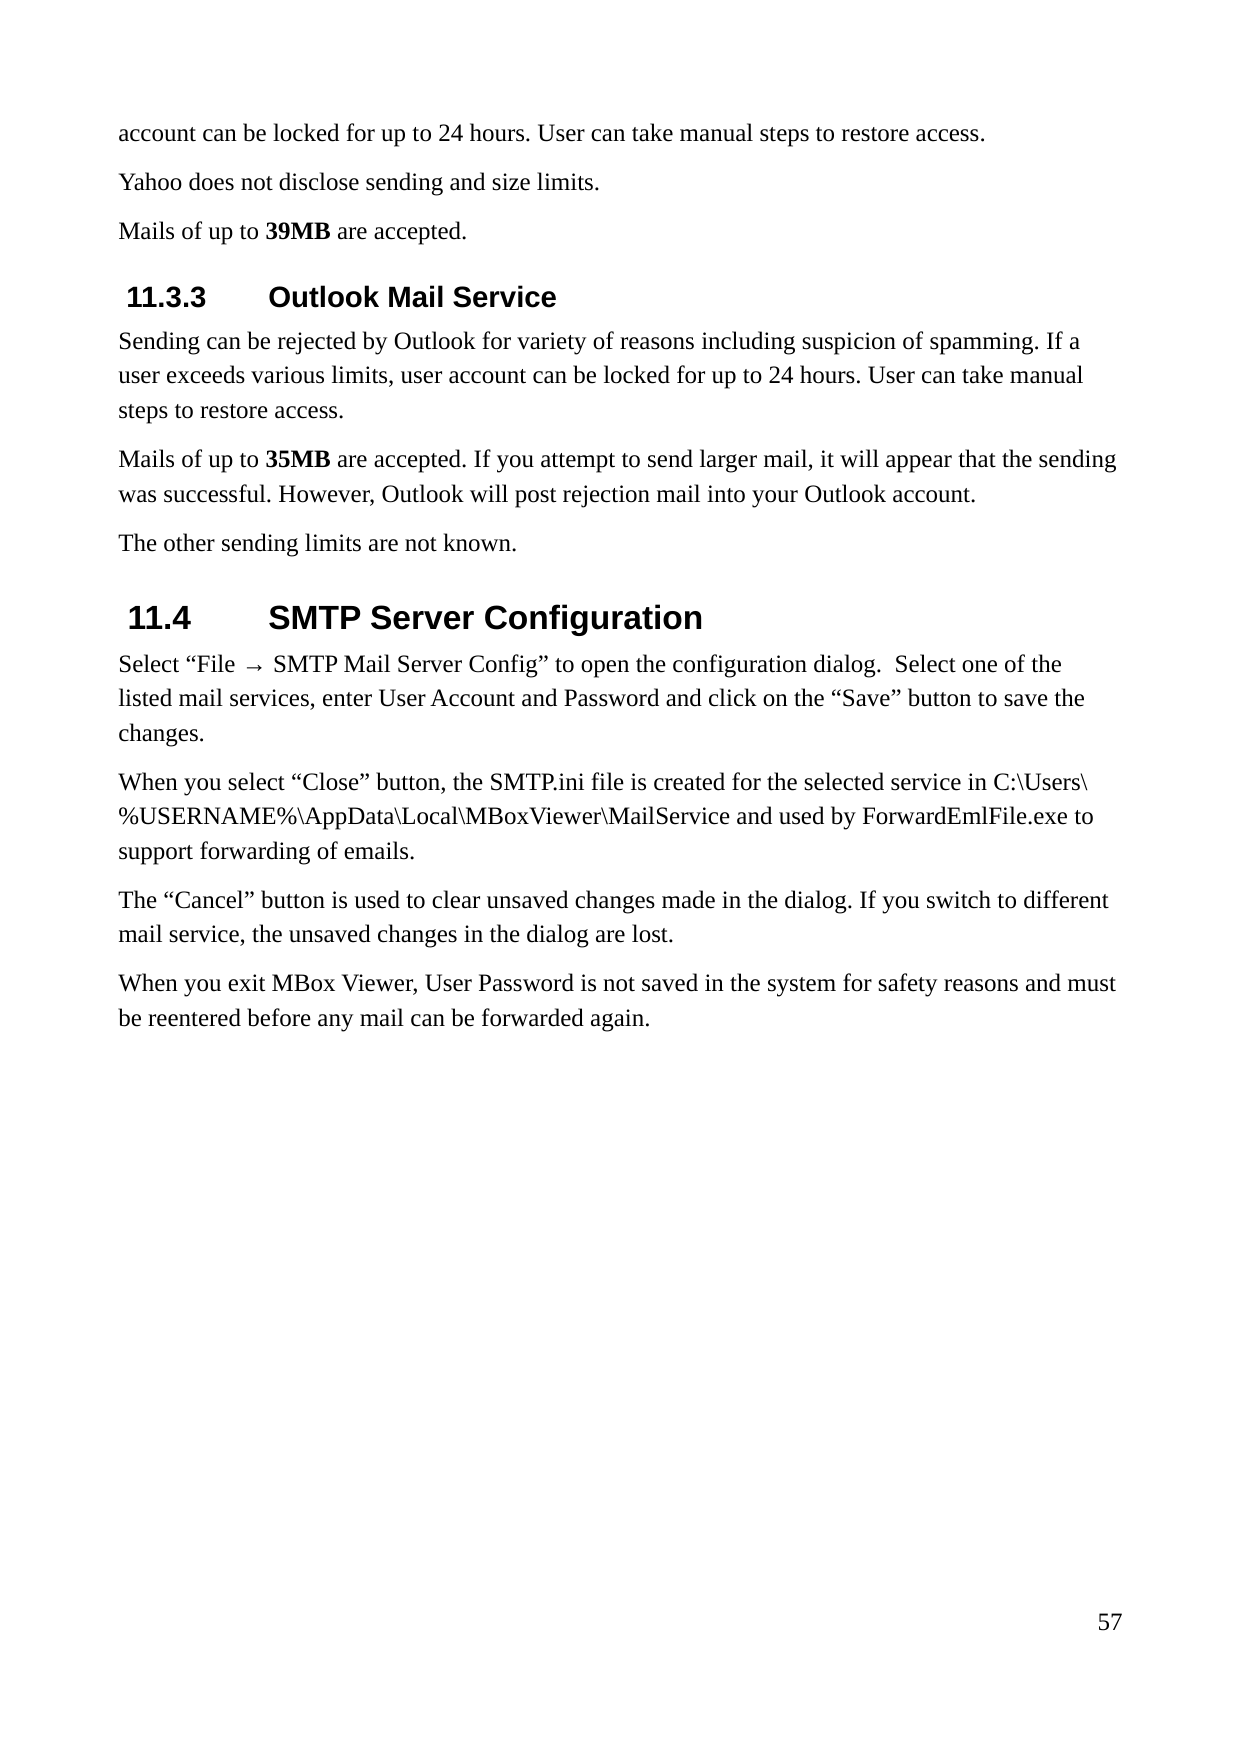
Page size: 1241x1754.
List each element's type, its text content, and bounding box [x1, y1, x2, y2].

text Select “File → SMTP Mail Server Config” to open the configuration dialog. Select one of the listed mail services, enter User Account and Password and click on the “Save” button to save the changes. [118, 649, 1122, 746]
text When you select “Close” button, the SMTP.ini file is created for the selected service in C:\Users\%USERNAME%\AppData\Local\MBoxViewer\MailService and used by ForwardEmlFile.exe to support forwarding of emails. [118, 767, 1122, 864]
subtitle SMTP Server Configuration [118, 598, 1122, 636]
text Sending can be rejected by Outlook for variety of reasons including suspicion of spamming. If a user exceeds various limits, user account can be locked for up to 24 hours. User can take manual steps to restore access. [118, 326, 1122, 424]
text The other sending limits are not known. [118, 528, 1122, 556]
text Mails of up to 39MB are accepted. [118, 216, 1122, 245]
text account can be locked for up to 24 hours. User can take manual steps to restore access. [118, 118, 1122, 147]
text The “Cancel” button is used to clear unsaved changes made in the dialog. If you switch to different mail service, the unsaved changes in the dialog are lost. [118, 885, 1122, 948]
text Mails of up to 35MB are accepted. If you attempt to send larger mail, it will appear that the sending was successful. However, Outlook will post rejection mail into your Outlook account. [118, 444, 1122, 507]
subtitle Outlook Mail Service [118, 280, 1122, 314]
text Yahoo does not disclose sending and size limits. [118, 167, 1122, 196]
text When you exit MBox Viewer, User Password is not saved in the system for safety reasons and must be reentered before any mail can be forwarded again. [118, 968, 1122, 1032]
